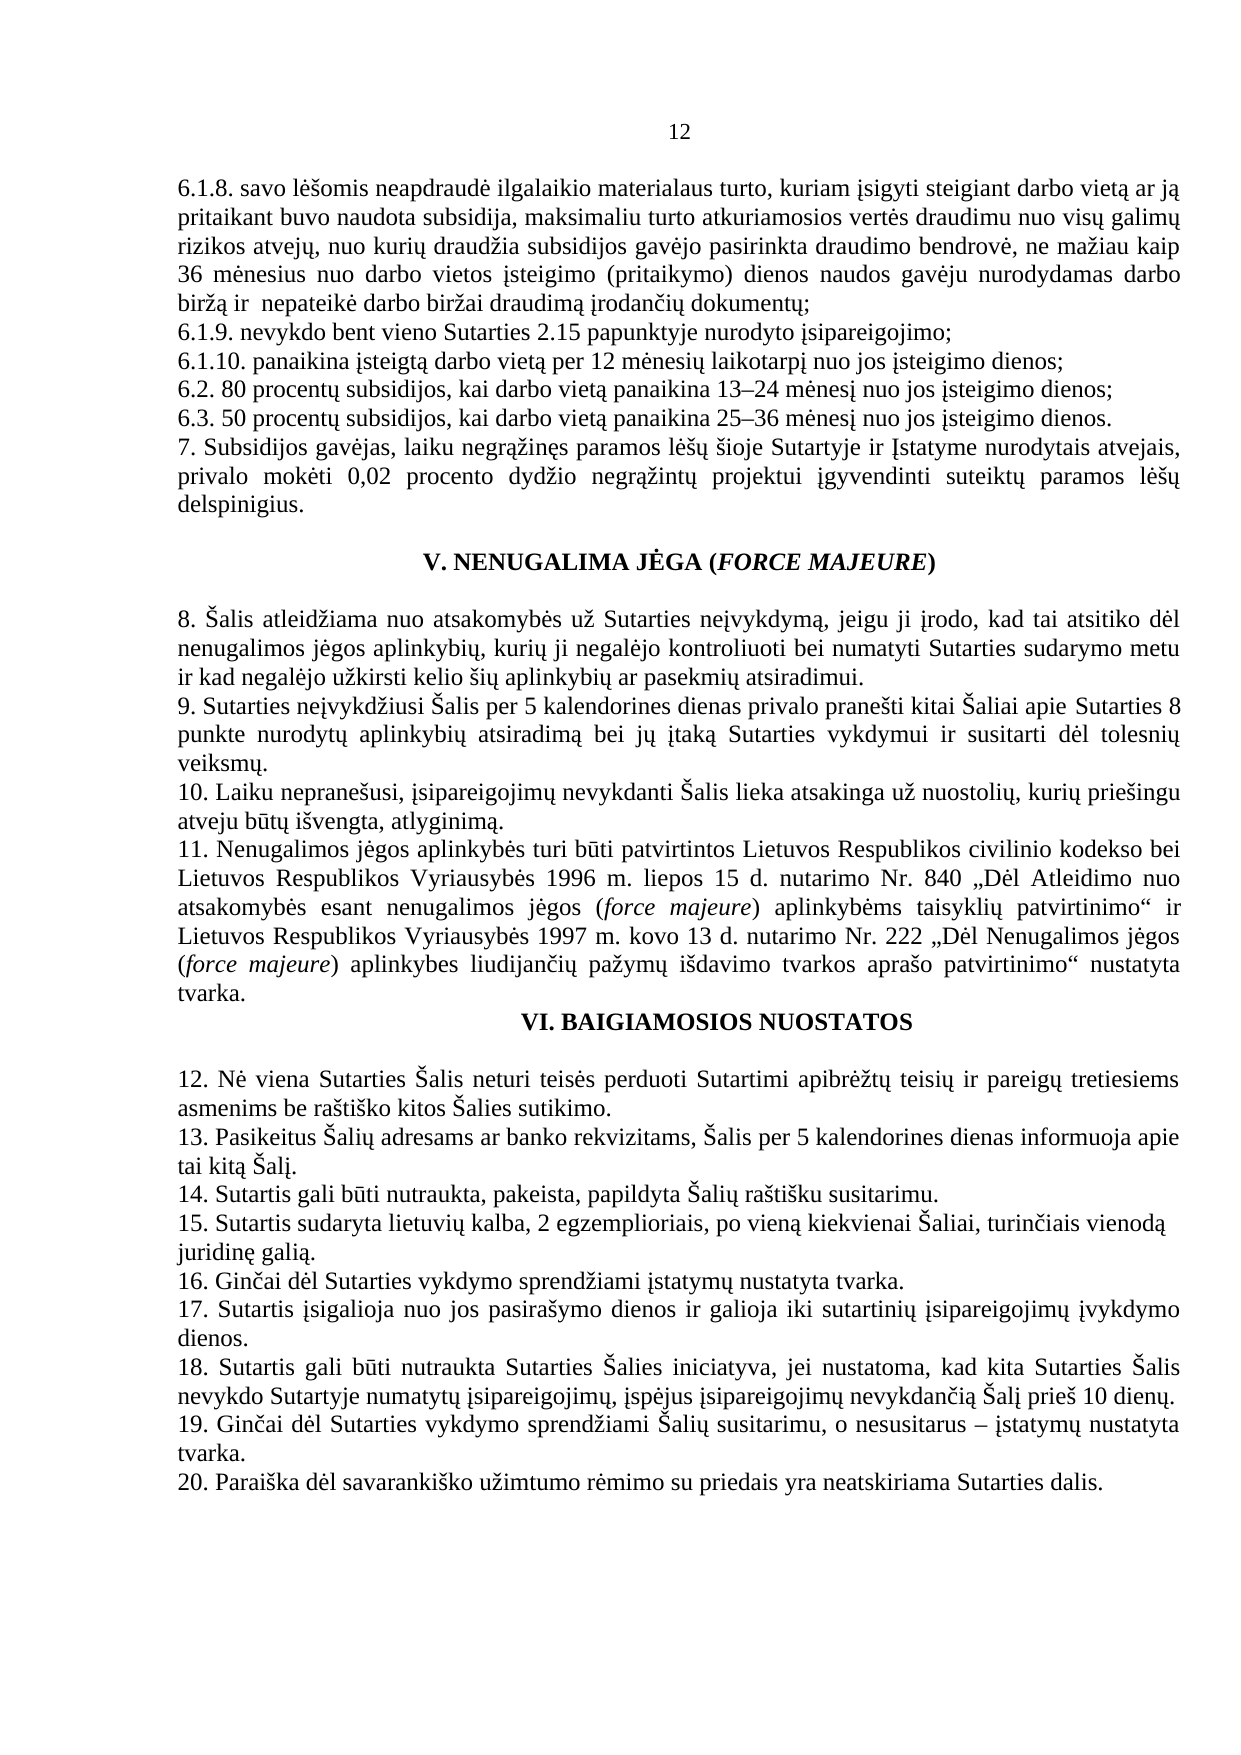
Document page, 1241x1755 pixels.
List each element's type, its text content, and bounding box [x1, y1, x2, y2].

text 11. Nenugalimos jėgos aplinkybės turi būti patvirtintos Lietuvos Respublikos civilinio kodekso bei Lietuvos Respublikos Vyriausybės 1996 m. liepos 15 d. nutarimo Nr. 840 „Dėl Atleidimo nuo atsakomybės esant nenugalimos jėgos (force majeure) aplinkybėms taisyklių patvirtinimo“ ir Lietuvos Respublikos Vyriausybės 1997 m. kovo 13 d. nutarimo Nr. 222 „Dėl Nenugalimos jėgos (force majeure) aplinkybes liudijančių pažymų išdavimo tvarkos aprašo patvirtinimo“ nustatyta tvarka. [177, 834, 1181, 1007]
text 6.1.9. nevykdo bent vieno Sutarties 2.15 papunktyje nurodyto įsipareigojimo; [177, 317, 1181, 346]
text 7. Subsidijos gavėjas, laiku negrąžinęs paramos lėšų šioje Sutartyje ir Įstatyme nurodytais atvejais, privalo mokėti 0,02 procento dydžio negrąžintų projektui įgyvendinti suteiktų paramos lėšų delspinigius. [177, 432, 1181, 518]
text 10. Laiku nepranešusi, įsipareigojimų nevykdanti Šalis lieka atsakinga už nuostolių, kurių priešingu atveju būtų išvengta, atlyginimą. [177, 777, 1181, 834]
text 12. Nė viena Sutarties Šalis neturi teisės perduoti Sutartimi apibrėžtų teisių ir pareigų tretiesiems asmenims be raštiško kitos Šalies sutikimo. [177, 1064, 1181, 1122]
text VI. BAIGIAMOSIOS NUOSTATOS [177, 1007, 1181, 1036]
text 18. Sutartis gali būti nutraukta Sutarties Šalies iniciatyva, jei nustatoma, kad kita Sutarties Šalis nevykdo Sutartyje numatytų įsipareigojimų, įspėjus įsipareigojimų nevykdančią Šalį prieš 10 dienų. [177, 1352, 1181, 1409]
text 9. Sutarties neįvykdžiusi Šalis per 5 kalendorines dienas privalo pranešti kitai Šaliai apie Sutarties 8 punkte nurodytų aplinkybių atsiradimą bei jų įtaką Sutarties vykdymui ir susitarti dėl tolesnių veiksmų. [177, 691, 1181, 777]
text 6.1.8. savo lėšomis neapdraudė ilgalaikio materialaus turto, kuriam įsigyti steigiant darbo vietą ar ją pritaikant buvo naudota subsidija, maksimaliu turto atkuriamosios vertės draudimu nuo visų galimų rizikos atvejų, nuo kurių draudžia subsidijos gavėjo pasirinkta draudimo bendrovė, ne mažiau kaip 36 mėnesius nuo darbo vietos įsteigimo (pritaikymo) dienos naudos gavėju nurodydamas darbo biržą ir nepateikė darbo biržai draudimą įrodančių dokumentų; [177, 173, 1181, 317]
text 6.3. 50 procentų subsidijos, kai darbo vietą panaikina 25–36 mėnesį nuo jos įsteigimo dienos. [177, 403, 1181, 432]
text V. NENUGALIMA JĖGA (FORCE MAJEURE) [177, 547, 1181, 576]
text 6.2. 80 procentų subsidijos, kai darbo vietą panaikina 13–24 mėnesį nuo jos įsteigimo dienos; [177, 374, 1181, 403]
text 19. Ginčai dėl Sutarties vykdymo sprendžiami Šalių susitarimu, o nesusitarus – įstatymų nustatyta tvarka. [177, 1409, 1181, 1467]
text 14. Sutartis gali būti nutraukta, pakeista, papildyta Šalių raštišku susitarimu. [177, 1179, 1181, 1208]
text 16. Ginčai dėl Sutarties vykdymo sprendžiami įstatymų nustatyta tvarka. [177, 1266, 1181, 1294]
text 8. Šalis atleidžiama nuo atsakomybės už Sutarties neįvykdymą, jeigu ji įrodo, kad tai atsitiko dėl nenugalimos jėgos aplinkybių, kurių ji negalėjo kontroliuoti bei numatyti Sutarties sudarymo metu ir kad negalėjo užkirsti kelio šių aplinkybių ar pasekmių atsiradimui. [177, 604, 1181, 691]
text 20. Paraiška dėl savarankiško užimtumo rėmimo su priedais yra neatskiriama Sutarties dalis. [177, 1467, 1181, 1496]
text 6.1.10. panaikina įsteigtą darbo vietą per 12 mėnesių laikotarpį nuo jos įsteigimo dienos; [177, 346, 1181, 374]
text 13. Pasikeitus Šalių adresams ar banko rekvizitams, Šalis per 5 kalendorines dienas informuoja apie tai kitą Šalį. [177, 1122, 1181, 1179]
text 17. Sutartis įsigalioja nuo jos pasirašymo dienos ir galioja iki sutartinių įsipareigojimų įvykdymo dienos. [177, 1294, 1181, 1352]
text 15. Sutartis sudaryta lietuvių kalba, 2 egzemplioriais, po vieną kiekvienai Šaliai, turinčiais vienodą juridinę galią. [177, 1208, 1181, 1266]
